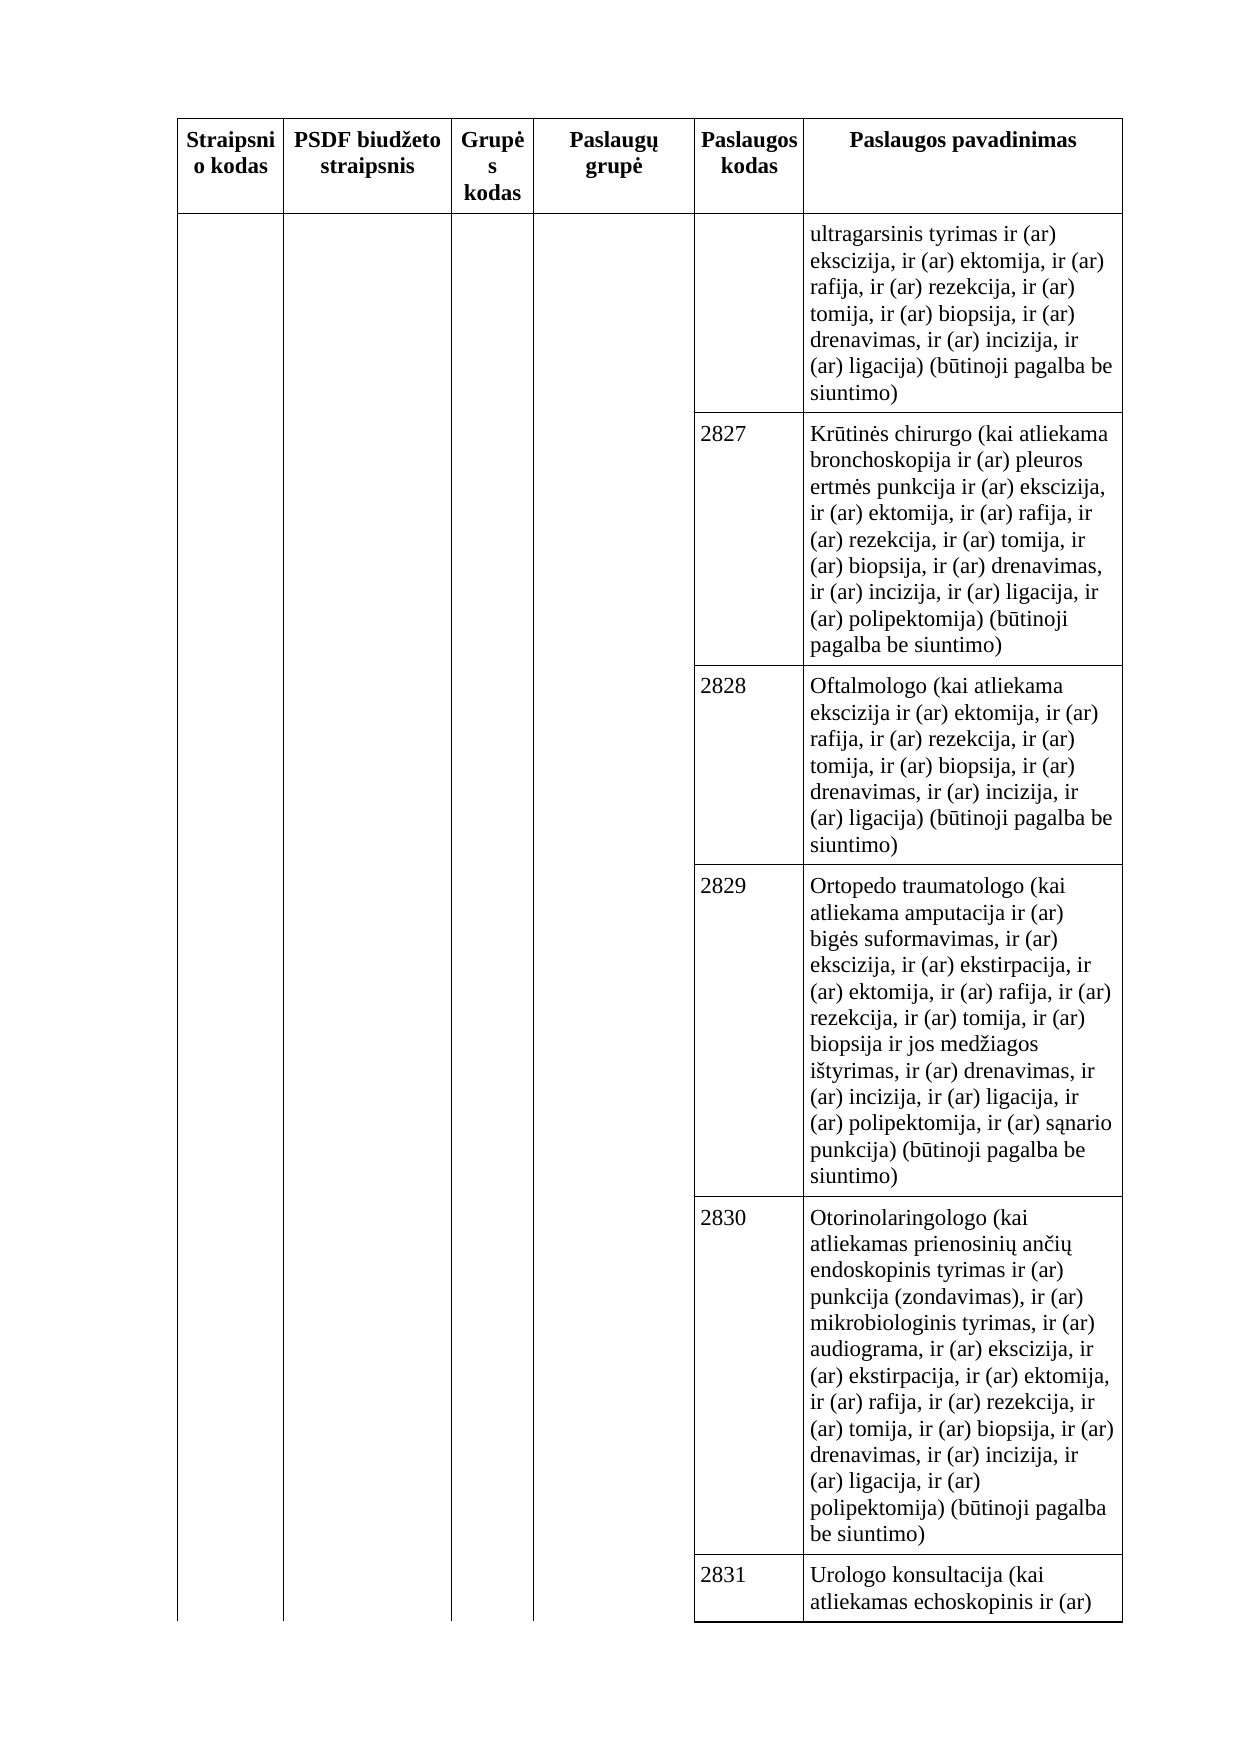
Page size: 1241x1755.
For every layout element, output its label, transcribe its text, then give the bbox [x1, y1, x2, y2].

table_cell [178, 1196, 283, 1553]
table_cell [695, 214, 803, 412]
table_cell Otorinolaringologo (kai atliekamas prienosinių ančių endoskopinis tyrimas ir (ar) punkcija (zondavimas), ir (ar) mikrobiologinis tyrimas, ir (ar) audiograma, ir (ar) ekscizija, ir (ar) ekstirpacija, ir (ar) ektomija, ir (ar) rafija, ir (ar) rezekcija, ir (ar) tomija, ir (ar) biopsija, ir (ar) drenavimas, ir (ar) incizija, ir (ar) ligacija, ir (ar) polipektomija) (būtinoji pagalba be siuntimo) [804, 1197, 1122, 1553]
table_cell [452, 665, 533, 864]
table_cell Ortopedo traumatologo (kai atliekama amputacija ir (ar) bigės suformavimas, ir (ar) ekscizija, ir (ar) ekstirpacija, ir (ar) ektomija, ir (ar) rafija, ir (ar) rezekcija, ir (ar) tomija, ir (ar) biopsija ir jos medžiagos ištyrimas, ir (ar) drenavimas, ir (ar) incizija, ir (ar) ligacija, ir (ar) polipektomija, ir (ar) sąnario punkcija) (būtinoji pagalba be siuntimo) [804, 865, 1122, 1196]
table_cell [284, 412, 451, 664]
table_cell [178, 1554, 283, 1621]
table_cell [284, 1196, 451, 1553]
table_cell 2829 [695, 865, 803, 1196]
table_cell [452, 214, 533, 412]
table_cell [284, 665, 451, 864]
table_cell [534, 412, 694, 664]
table_cell [284, 1554, 451, 1621]
table_cell [284, 214, 451, 412]
table_cell [452, 1196, 533, 1553]
table_cell Oftalmologo (kai atliekama ekscizija ir (ar) ektomija, ir (ar) rafija, ir (ar) rezekcija, ir (ar) tomija, ir (ar) biopsija, ir (ar) drenavimas, ir (ar) incizija, ir (ar) ligacija) (būtinoji pagalba be siuntimo) [804, 666, 1122, 864]
table_header Paslaugos pavadinimas [804, 119, 1122, 212]
table_cell 2828 [695, 666, 803, 864]
table_cell 2827 [695, 413, 803, 664]
table_cell [178, 665, 283, 864]
table_cell 2830 [695, 1197, 803, 1553]
table_cell [178, 864, 283, 1196]
table_cell [452, 1554, 533, 1621]
table_header PSDF biudžeto straipsnis [284, 119, 451, 212]
table_cell Urologo konsultacija (kai atliekamas echoskopinis ir (ar) [804, 1555, 1122, 1621]
table_cell ultragarsinis tyrimas ir (ar) ekscizija, ir (ar) ektomija, ir (ar) rafija, ir (ar) rezekcija, ir (ar) tomija, ir (ar) biopsija, ir (ar) drenavimas, ir (ar) incizija, ir (ar) ligacija) (būtinoji pagalba be siuntimo) [804, 214, 1122, 412]
table_header Straipsnio kodas [178, 119, 283, 212]
table_cell [534, 665, 694, 864]
table_header Grupės kodas [452, 119, 533, 212]
table_cell [452, 864, 533, 1196]
table_cell [534, 214, 694, 412]
table_cell [534, 1554, 694, 1621]
table_header Paslaugų grupė [534, 119, 694, 212]
table_cell [178, 214, 283, 412]
table_cell 2831 [695, 1555, 803, 1621]
table_cell [534, 1196, 694, 1553]
table_header Paslaugos kodas [695, 119, 803, 212]
table_cell [284, 864, 451, 1196]
table_cell [178, 412, 283, 664]
table_cell [452, 412, 533, 664]
table_cell Krūtinės chirurgo (kai atliekama bronchoskopija ir (ar) pleuros ertmės punkcija ir (ar) ekscizija, ir (ar) ektomija, ir (ar) rafija, ir (ar) rezekcija, ir (ar) tomija, ir (ar) biopsija, ir (ar) drenavimas, ir (ar) incizija, ir (ar) ligacija, ir (ar) polipektomija) (būtinoji pagalba be siuntimo) [804, 413, 1122, 664]
table_cell [534, 864, 694, 1196]
